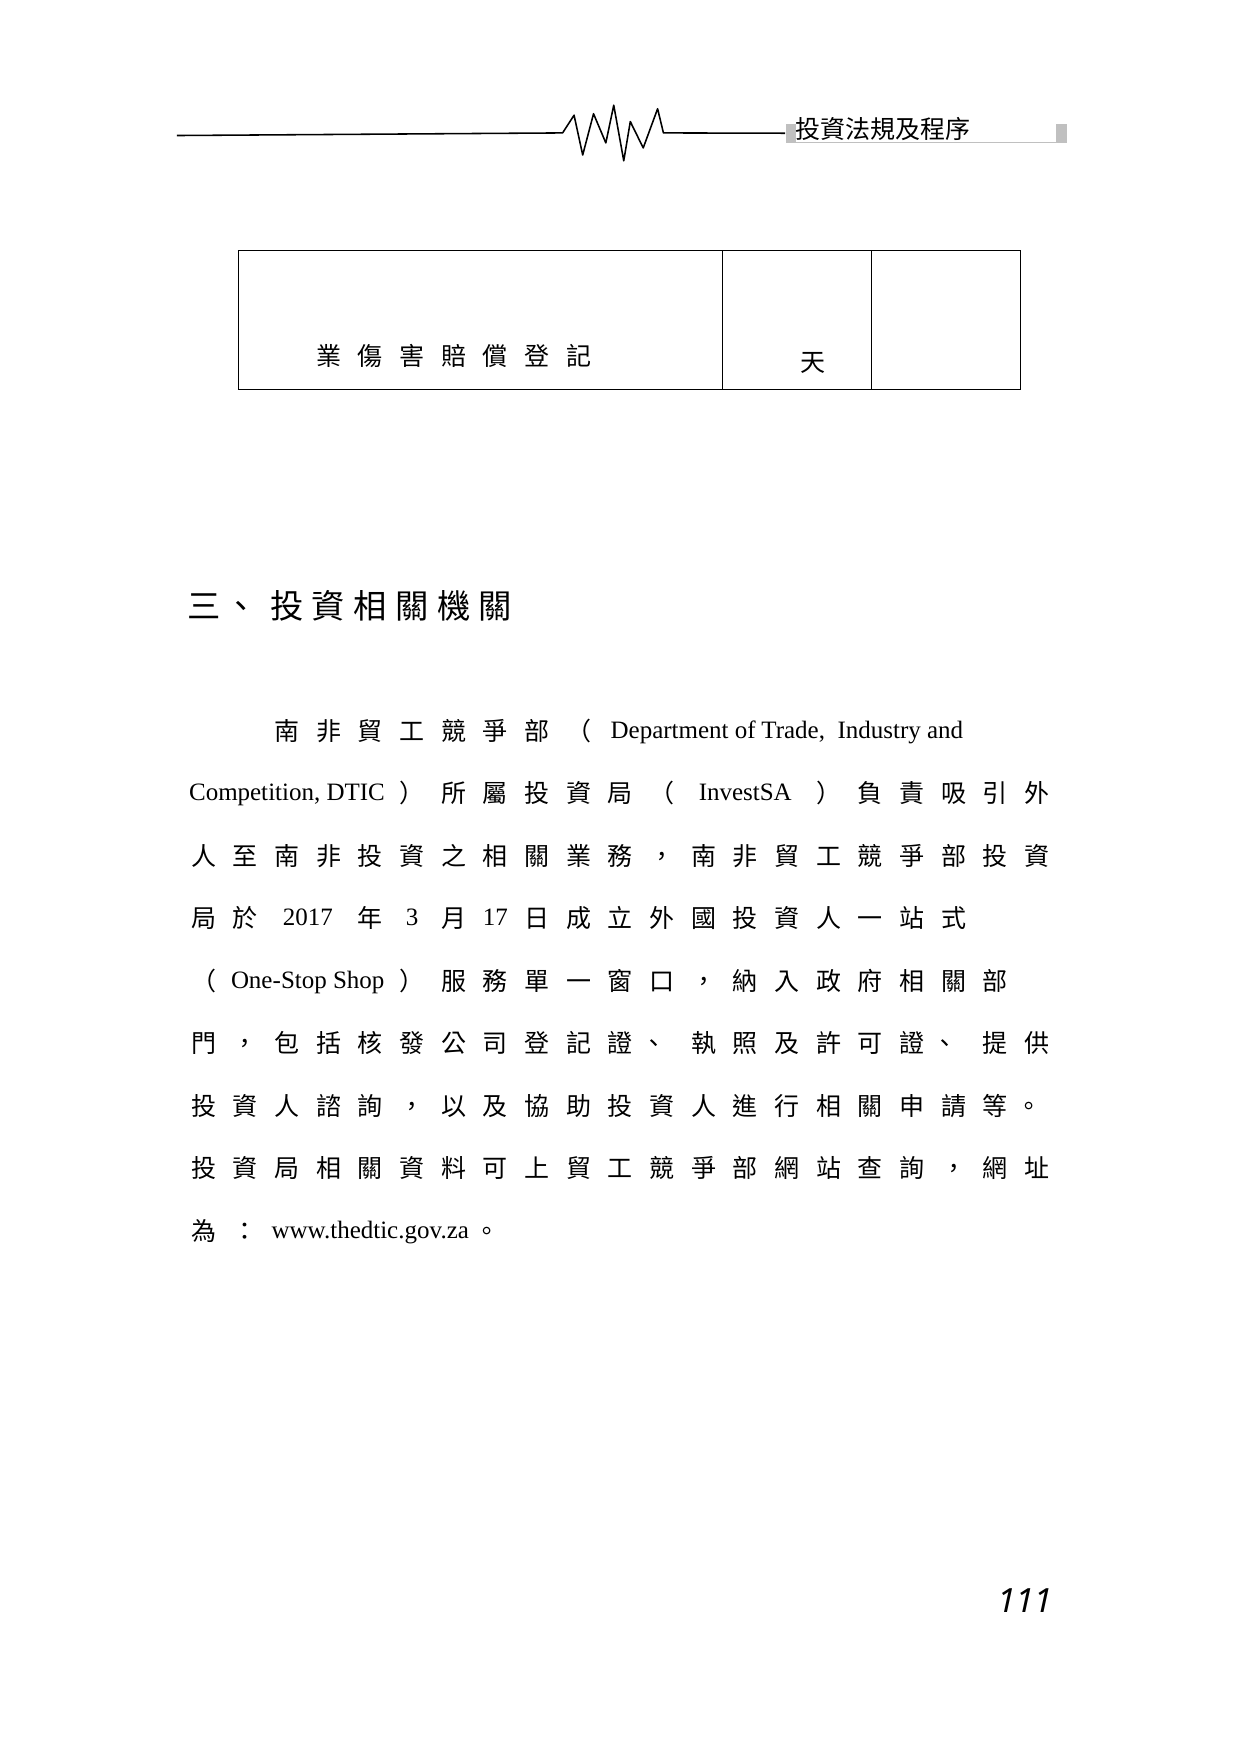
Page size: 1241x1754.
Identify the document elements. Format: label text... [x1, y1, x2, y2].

text 三、投資相關機關 [183, 563, 1058, 625]
table_cell 天 [723, 251, 871, 388]
text 南非貿工競爭部（Department of Trade, Industry and Competition, DTIC）所屬投資局（InvestSA）負責吸引外人至南非投資之相關業務，南非貿工競爭部投資局於2017年3月17日成立外國投資人一站式（One-Stop Shop）服務單一窗口，納入政府相關部門，包括核發公司登記證、執照及許可證、提供投資人諮詢，以及協助投資人進行相關申請等。投資局相關資料可上貿工競爭部網站查詢，網址為：www.thedtic.gov.za。 [183, 688, 1058, 1250]
table_cell [872, 251, 1020, 388]
table_cell 業傷害賠償登記 [239, 251, 722, 388]
